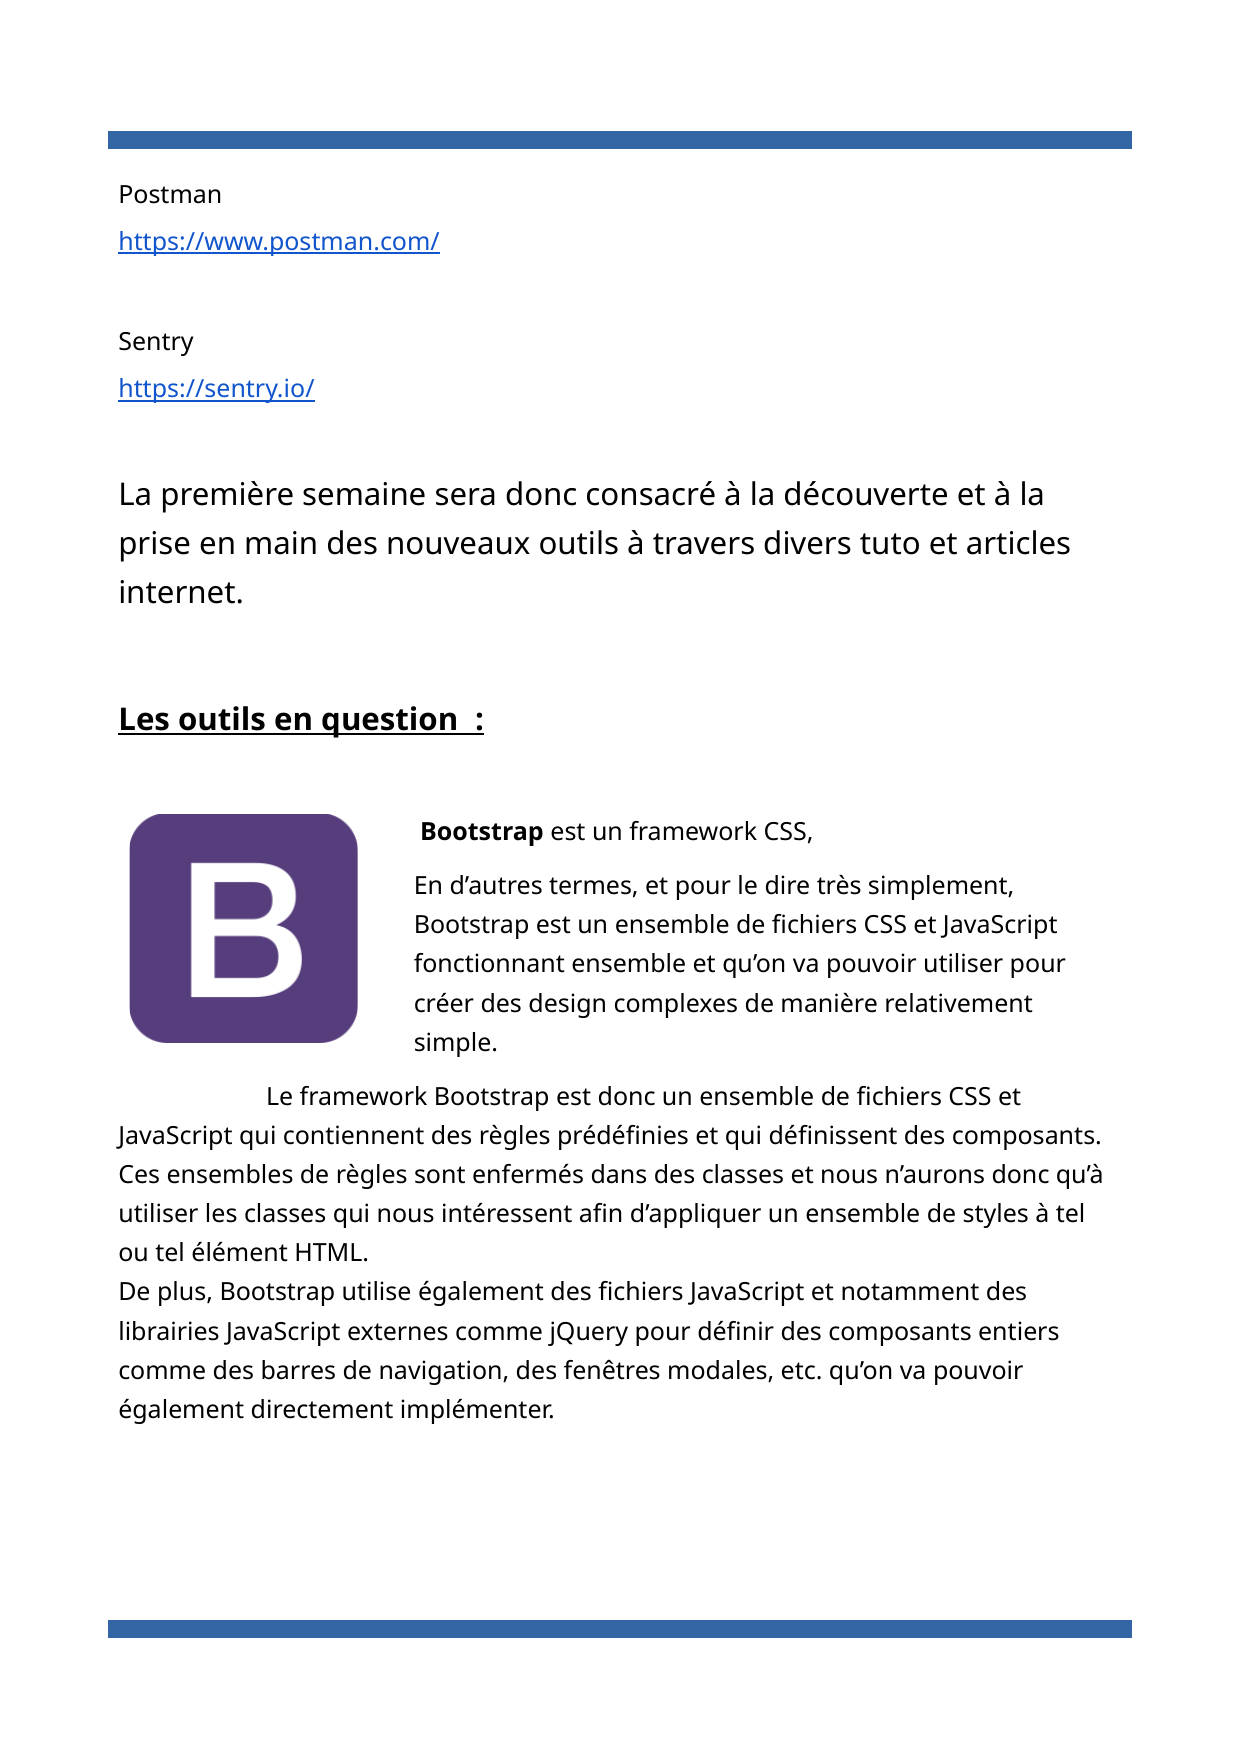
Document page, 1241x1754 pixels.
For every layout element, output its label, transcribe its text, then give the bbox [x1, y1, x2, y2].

text Sentry [118, 324, 1122, 358]
text Les outils en question : [118, 697, 1122, 739]
text En d’autres termes, et pour le dire très simplement, Bootstrap est un ensemble de fichiers CSS et JavaScript fonctionnant ensemble et qu’on va pouvoir utiliser pour créer des design complexes de manière relativement simple. [118, 868, 1122, 1058]
text https://www.postman.com/ [118, 223, 1122, 257]
text https://sentry.io/ [118, 371, 1122, 405]
text Bootstrap est un framework CSS, [358, 814, 1122, 848]
text Le framework Bootstrap est donc un ensemble de fichiers CSS et JavaScript qui contiennent des règles prédéfinies et qui définissent des composants. Ces ensembles de règles sont enfermés dans des classes et nous n’aurons donc qu’à utiliser les classes qui nous intéressent afin d’appliquer un ensemble de styles à tel ou tel élément HTML. [118, 1078, 1122, 1269]
picture [129, 814, 358, 1043]
text La première semaine sera donc consacré à la découverte et à la prise en main des nouveaux outils à travers divers tuto et articles internet. [118, 472, 1122, 612]
text Postman [118, 176, 1122, 210]
text De plus, Bootstrap utilise également des fichiers JavaScript et notamment des librairies JavaScript externes comme jQuery pour définir des composants entiers comme des barres de navigation, des fenêtres modales, etc. qu’on va pouvoir également directement implémenter. [118, 1274, 1122, 1426]
